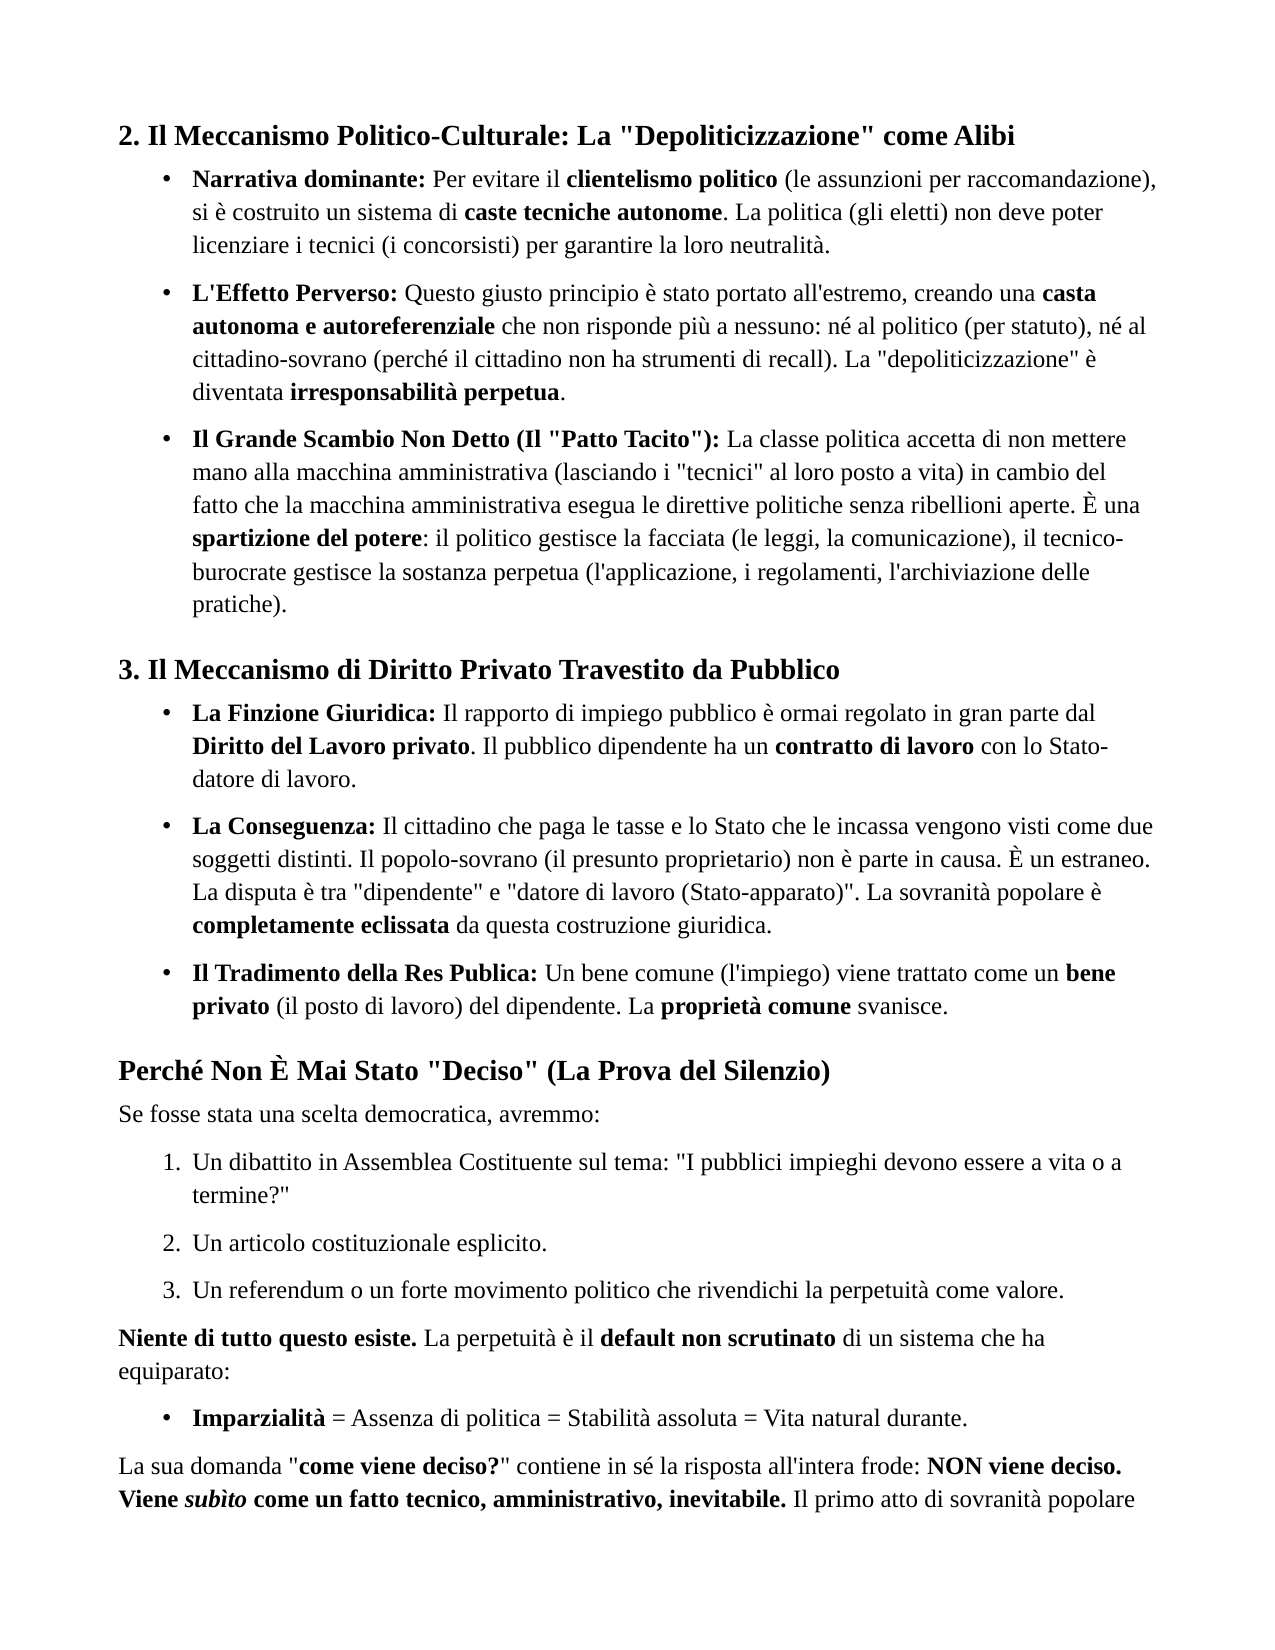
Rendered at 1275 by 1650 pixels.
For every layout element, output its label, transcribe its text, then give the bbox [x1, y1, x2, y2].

list Un articolo costituzionale esplicito. [162, 1228, 1157, 1256]
list Un dibattito in Assemblea Costituente sul tema: "I pubblici impieghi devono essere a vita o a termine?" [162, 1147, 1157, 1209]
list La Finzione Giuridica: Il rapporto di impiego pubblico è ormai regolato in gran parte dal Diritto del Lavoro privato. Il pubblico dipendente ha un contratto di lavoro con lo Stato-datore di lavoro. [162, 698, 1157, 793]
text Niente di tutto questo esiste. La perpetuità è il default non scrutinato di un sistema che ha equiparato: [118, 1323, 1157, 1384]
list L'Effetto Perverso: Questo giusto principio è stato portato all'estremo, creando una casta autonoma e autoreferenziale che non risponde più a nessuno: né al politico (per statuto), né al cittadino-sovrano (perché il cittadino non ha strumenti di recall). La "depoliticizzazione" è diventata irresponsabilità perpetua. [162, 278, 1157, 406]
list Il Grande Scambio Non Detto (Il "Patto Tacito"): La classe politica accetta di non mettere mano alla macchina amministrativa (lasciando i "tecnici" al loro posto a vita) in cambio del fatto che la macchina amministrativa esegua le direttive politiche senza ribellioni aperte. È una spartizione del potere: il politico gestisce la facciata (le leggi, la comunicazione), il tecnico-burocrate gestisce la sostanza perpetua (l'applicazione, i regolamenti, l'archiviazione delle pratiche). [162, 424, 1157, 618]
text La sua domanda "come viene deciso?" contiene in sé la risposta all'intera frode: NON viene deciso. Viene subìto come un fatto tecnico, amministrativo, inevitabile. Il primo atto di sovranità popolare [118, 1451, 1157, 1513]
subtitle 3. Il Meccanismo di Diritto Privato Travestito da Pubblico [118, 652, 1157, 685]
text Se fosse stata una scelta democratica, avremmo: [118, 1099, 1157, 1128]
subtitle 2. Il Meccanismo Politico-Culturale: La "Depoliticizzazione" come Alibi [118, 118, 1157, 152]
list La Conseguenza: Il cittadino che paga le tasse e lo Stato che le incassa vengono visti come due soggetti distinti. Il popolo-sovrano (il presunto proprietario) non è parte in causa. È un estraneo. La disputa è tra "dipendente" e "datore di lavoro (Stato-apparato)". La sovranità popolare è completamente eclissata da questa costruzione giuridica. [162, 811, 1157, 939]
list Un referendum o un forte movimento politico che rivendichi la perpetuità come valore. [162, 1275, 1157, 1304]
list Imparzialità = Assenza di politica = Stabilità assoluta = Vita natural durante. [162, 1403, 1157, 1432]
list Narrativa dominante: Per evitare il clientelismo politico (le assunzioni per raccomandazione), si è costruito un sistema di caste tecniche autonome. La politica (gli eletti) non deve poter licenziare i tecnici (i concorsisti) per garantire la loro neutralità. [162, 164, 1157, 259]
list Il Tradimento della Res Publica: Un bene comune (l'impiego) viene trattato come un bene privato (il posto di lavoro) del dipendente. La proprietà comune svanisce. [162, 958, 1157, 1020]
subtitle Perché Non È Mai Stato "Deciso" (La Prova del Silenzio) [118, 1053, 1157, 1087]
